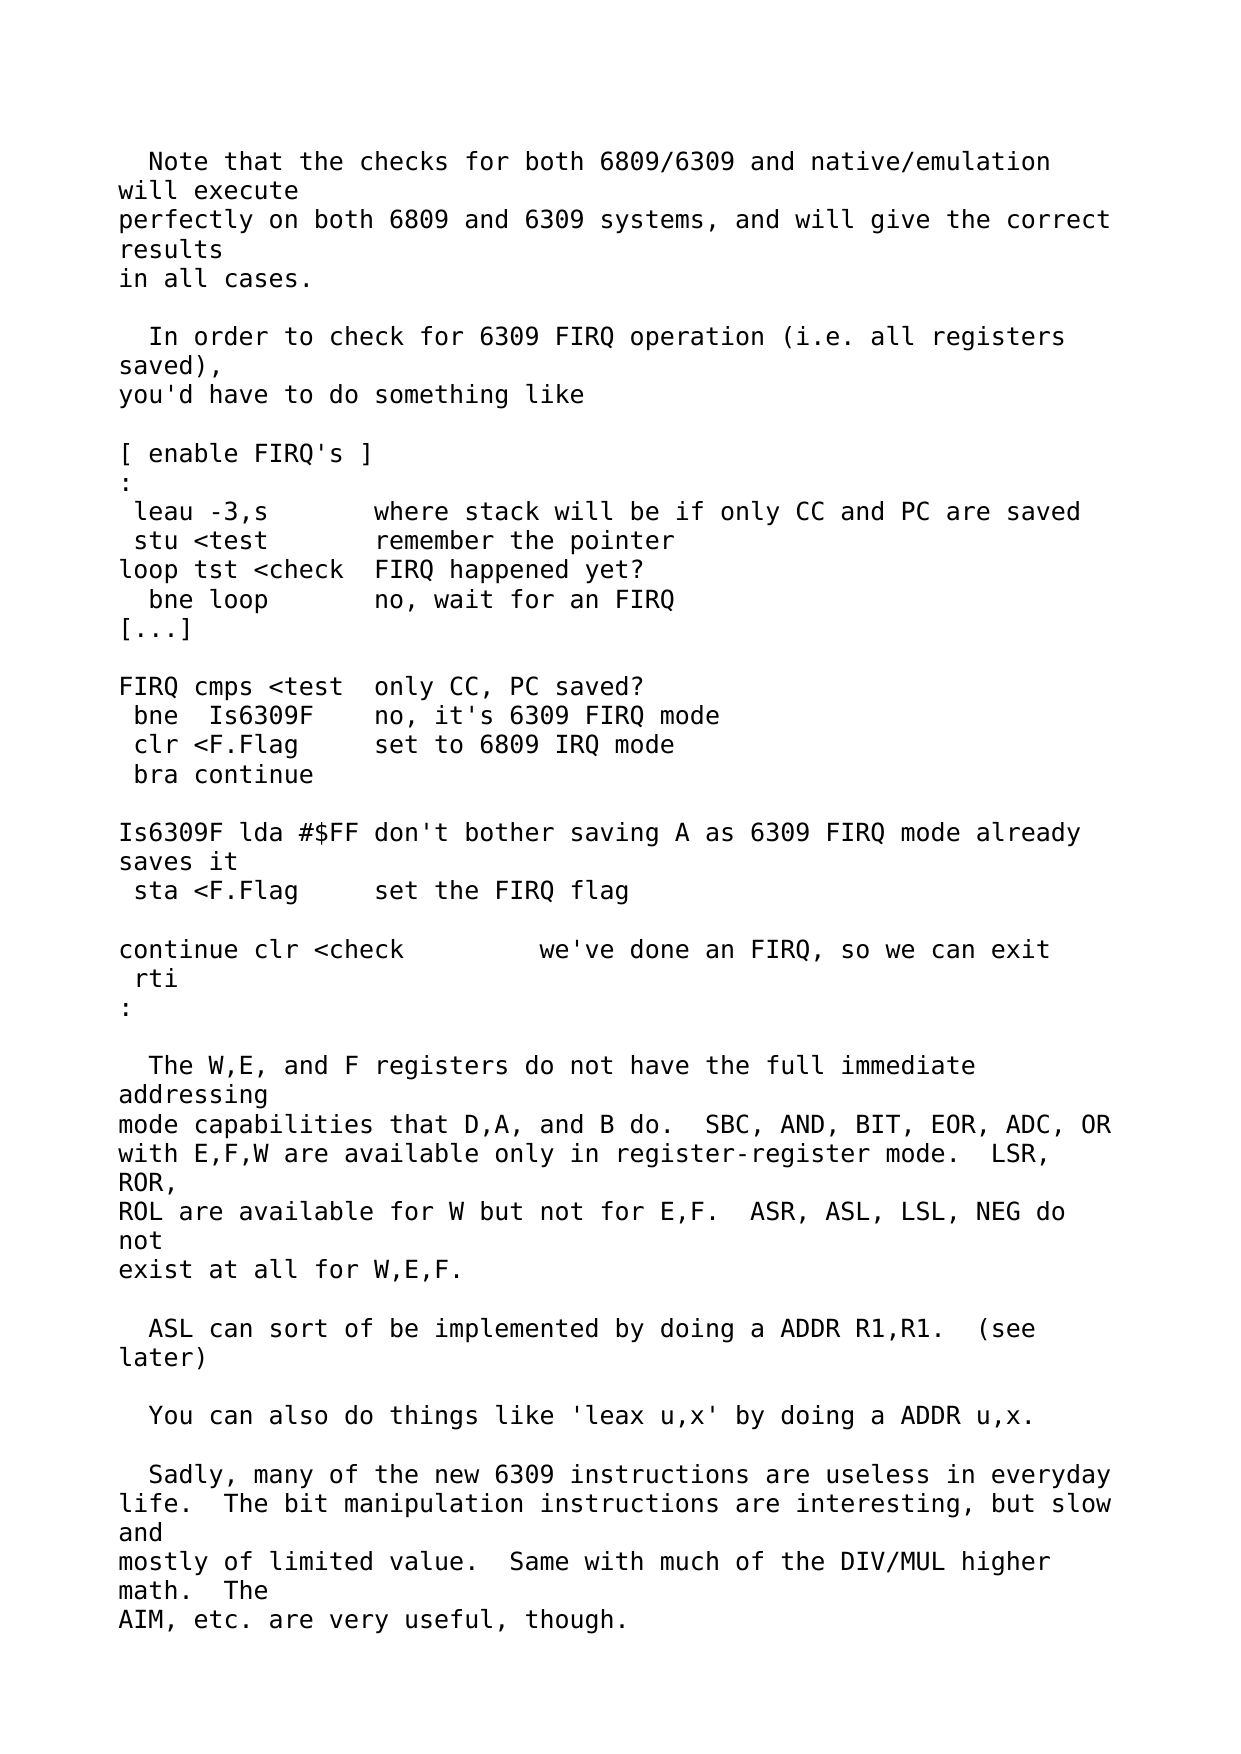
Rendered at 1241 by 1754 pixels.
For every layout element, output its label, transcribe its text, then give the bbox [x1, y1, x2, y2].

text Note that the checks for both 6809/6309 and native/emulation will execute perfectly on both 6809 and 6309 systems, and will give the correct results in all cases. In order to check for 6309 FIRQ operation (i.e. all registers saved), you'd have to do something like [ enable FIRQ's ] : leau -3,s where stack will be if only CC and PC are saved stu <test remember the pointer loop tst <check FIRQ happened yet? bne loop no, wait for an FIRQ [...] FIRQ cmps <test only CC, PC saved? bne Is6309F no, it's 6309 FIRQ mode clr <F.Flag set to 6809 IRQ mode bra continue Is6309F lda #$FF don't bother saving A as 6309 FIRQ mode already saves it sta <F.Flag set the FIRQ flag continue clr <check we've done an FIRQ, so we can exit rti : The W,E, and F registers do not have the full immediate addressing mode capabilities that D,A, and B do. SBC, AND, BIT, EOR, ADC, OR with E,F,W are available only in register-register mode. LSR, ROR, ROL are available for W but not for E,F. ASR, ASL, LSL, NEG do not exist at all for W,E,F. ASL can sort of be implemented by doing a ADDR R1,R1. (see later) You can also do things like 'leax u,x' by doing a ADDR u,x. Sadly, many of the new 6309 instructions are useless in everyday life. The bit manipulation instructions are interesting, but slow and mostly of limited value. Same with much of the DIV/MUL higher math. The AIM, etc. are very useful, though. [118, 118, 1122, 1635]
